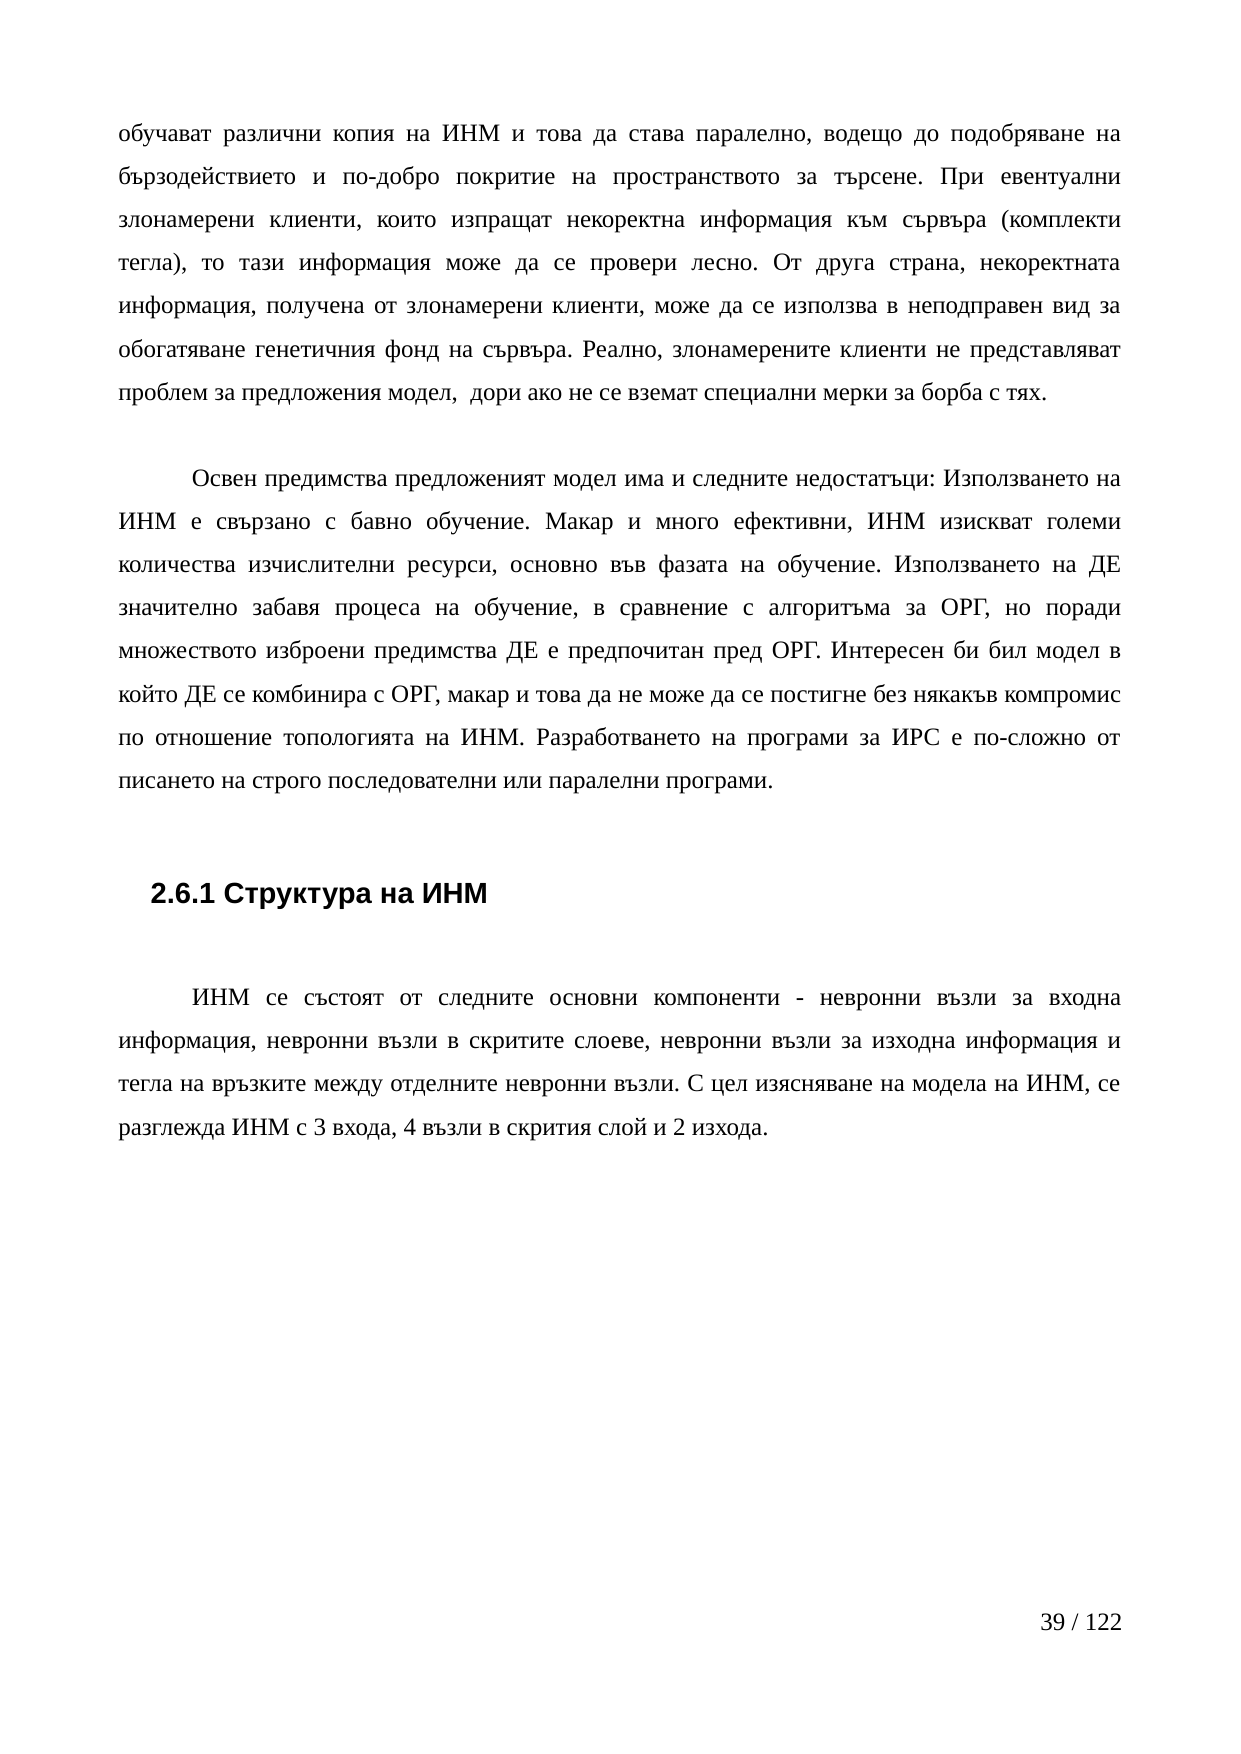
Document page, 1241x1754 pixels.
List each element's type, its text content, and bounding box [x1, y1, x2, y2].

text Освен предимства предложеният модел има и следните недостатъци: Използването на ИНМ е свързано с бавно обучение. Макар и много ефективни, ИНМ изискват големи количества изчислителни ресурси, основно във фазата на обучение. Използването на ДЕ значително забавя процеса на обучение, в сравнение с алгоритъма за ОРГ, но поради множеството изброени предимства ДЕ е предпочитан пред ОРГ. Интересен би бил модел в който ДЕ се комбинира с ОРГ, макар и това да не може да се постигне без някакъв компромис по отношение топологията на ИНМ. Разработването на програми за ИРС е по-сложно от писането на строго последователни или паралелни програми. [118, 463, 1122, 794]
text ИНМ се състоят от следните основни компоненти - невронни възли за входна информация, невронни възли в скритите слоеве, невронни възли за изходна информация и тегла на връзките между отделните невронни възли. С цел изясняване на модела на ИНМ, се разглежда ИНМ с 3 входа, 4 възли в скрития слой и 2 изхода. [118, 982, 1122, 1140]
text обучават различни копия на ИНМ и това да става паралелно, водещо до подобряване на бързодействието и по-добро покритие на пространството за търсене. При евентуални злонамерени клиенти, които изпращат некоректна информация към сървъра (комплекти тегла), то тази информация може да се провери лесно. От друга страна, некоректната информация, получена от злонамерени клиенти, може да се използва в неподправен вид за обогатяване генетичния фонд на сървъра. Реално, злонамерените клиенти не представляват проблем за предложения модел, дори ако не се вземат специални мерки за борба с тях. [118, 118, 1122, 406]
subtitle 2.6.1 Структура на ИНМ [118, 876, 1122, 910]
